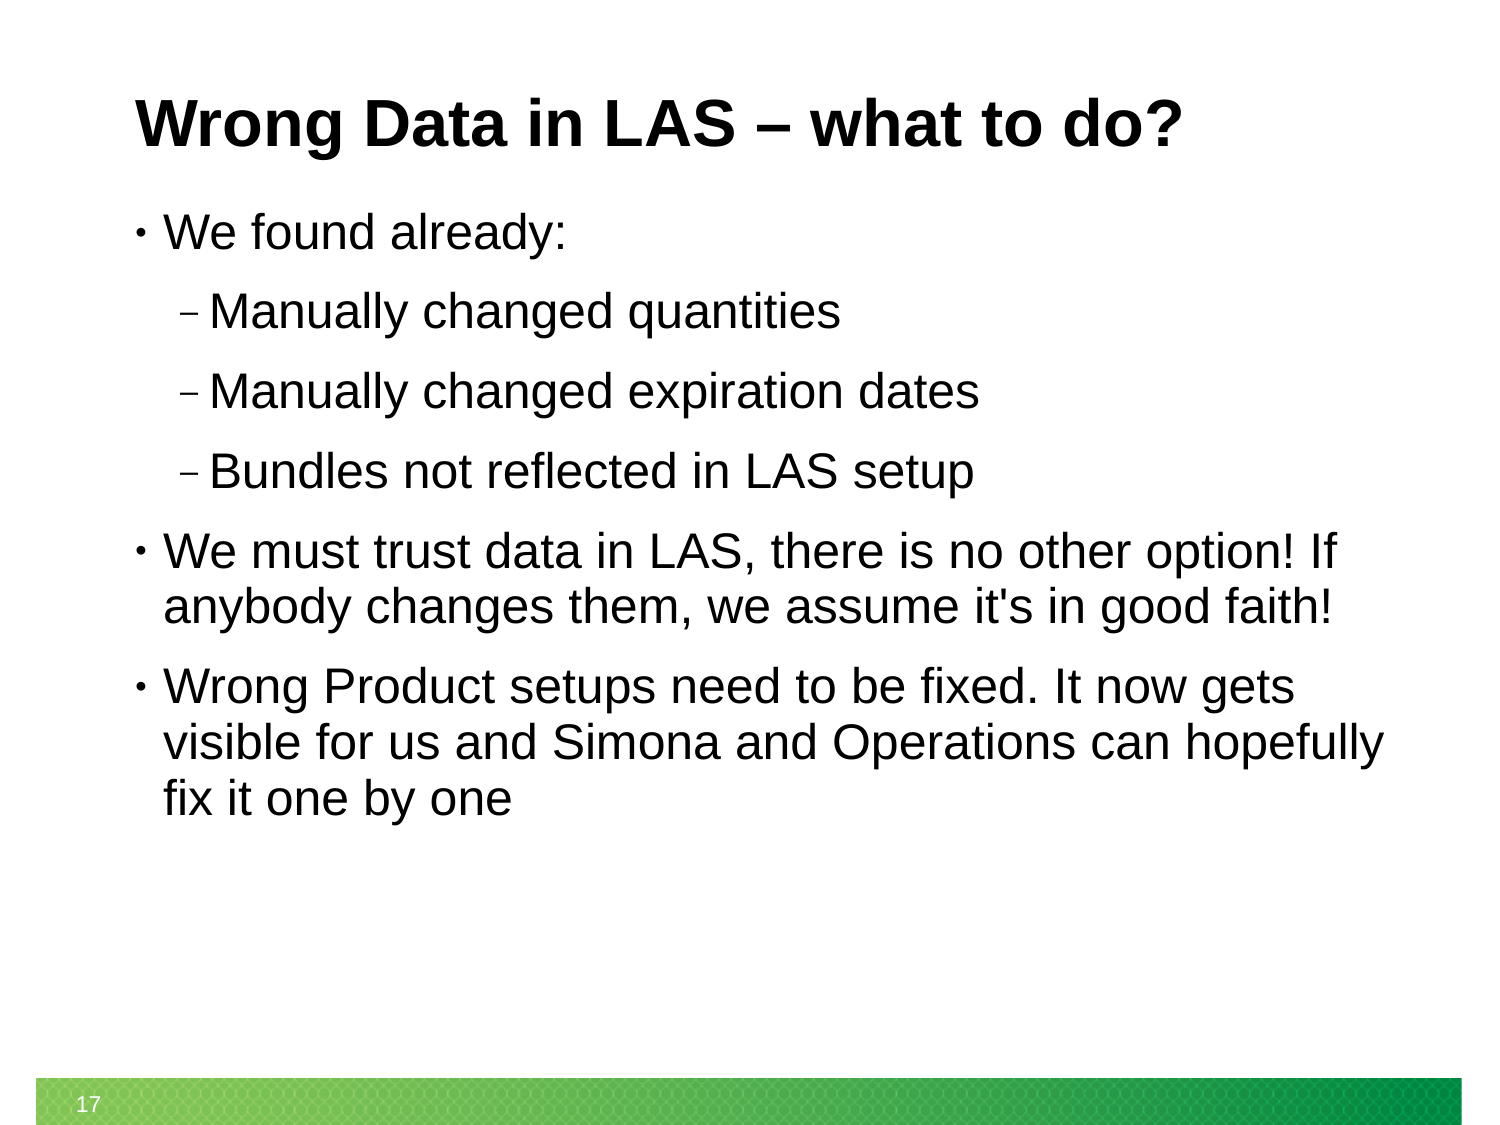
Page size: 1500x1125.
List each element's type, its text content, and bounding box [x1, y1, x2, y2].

title Wrong Data in LAS – what to do? [135, 41, 1372, 203]
picture [36, 1078, 1462, 1125]
list We found already: Manually changed quantities Manually changed expiration dates Bundles not reflected in LAS setup We must trust data in LAS, there is no other option! If anybody changes them, we assume it's in good faith! Wrong Product setups need to be fixed. It now gets visible for us and Simona and Operations can hopefully fix it one by one [135, 203, 1396, 946]
